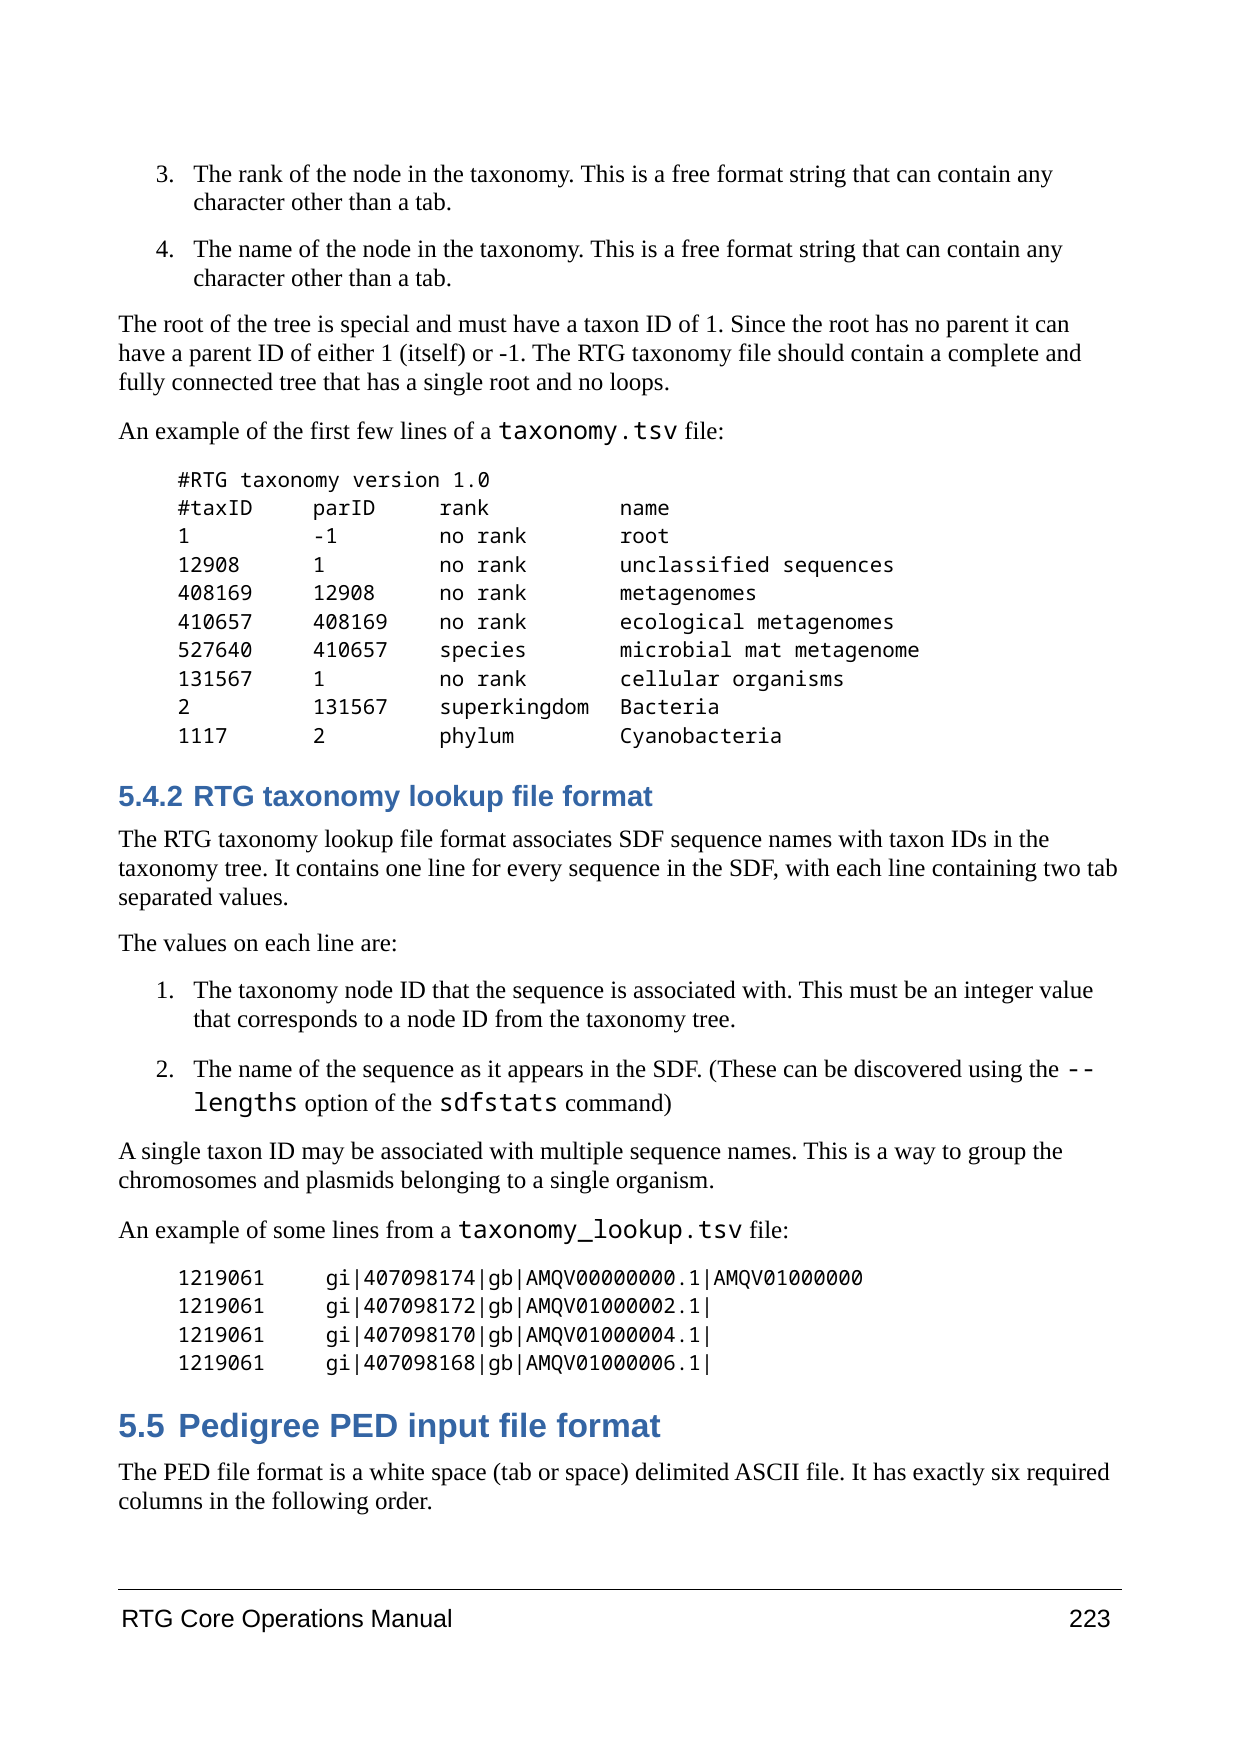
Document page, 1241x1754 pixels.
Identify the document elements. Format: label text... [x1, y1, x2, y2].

text 131567 1 no rank cellular organisms [177, 664, 1122, 692]
text 1219061 gi|407098174|gb|AMQV00000000.1|AMQV01000000 [177, 1263, 1122, 1291]
text The root of the tree is special and must have a taxon ID of 1. Since the root has no parent it can have a parent ID of either 1 (itself) or -1. The RTG taxonomy file should contain a complete and fully connected tree that has a single root and no loops. [118, 309, 1122, 395]
text An example of some lines from a taxonomy_lookup.tsv file: [118, 1211, 1122, 1245]
text 527640 410657 species microbial mat metagenome [177, 635, 1122, 664]
text The values on each line are: [118, 928, 1122, 957]
text 12908 1 no rank unclassified sequences [177, 550, 1122, 578]
text #taxID parID rank name [177, 493, 1122, 522]
list The name of the node in the taxonomy. This is a free format string that can contain any character other than a tab. [156, 234, 1122, 291]
text 1219061 gi|407098170|gb|AMQV01000004.1| [177, 1320, 1122, 1348]
text The RTG taxonomy lookup file format associates SDF sequence names with taxon IDs in the taxonomy tree. It contains one line for every sequence in the SDF, with each line containing two tab separated values. [118, 824, 1122, 911]
text 2 131567 superkingdom Bacteria [177, 692, 1122, 721]
subtitle RTG taxonomy lookup file format [118, 779, 1122, 812]
text An example of the first few lines of a taxonomy.tsv file: [118, 413, 1122, 447]
list The name of the sequence as it appears in the SDF. (These can be discovered using the --lengths option of the sdfstats command) [156, 1050, 1122, 1118]
text 1219061 gi|407098168|gb|AMQV01000006.1| [177, 1348, 1122, 1377]
text 1 -1 no rank root [177, 522, 1122, 550]
list The taxonomy node ID that the sequence is associated with. This must be an integer value that corresponds to a node ID from the taxonomy tree. [156, 975, 1122, 1032]
text A single taxon ID may be associated with multiple sequence names. This is a way to group the chromosomes and plasmids belonging to a single organism. [118, 1136, 1122, 1193]
text 1117 2 phylum Cyanobacteria [177, 721, 1122, 749]
text 1219061 gi|407098172|gb|AMQV01000002.1| [177, 1291, 1122, 1320]
text 408169 12908 no rank metagenomes [177, 578, 1122, 607]
text 410657 408169 no rank ecological metagenomes [177, 607, 1122, 635]
text The PED file format is a white space (tab or space) delimited ASCII file. It has exactly six required columns in the following order. [118, 1457, 1122, 1515]
subtitle Pedigree PED input file format [118, 1406, 1122, 1445]
list The rank of the node in the taxonomy. This is a free format string that can contain any character other than a tab. [156, 159, 1122, 216]
text #RTG taxonomy version 1.0 [177, 465, 1122, 493]
